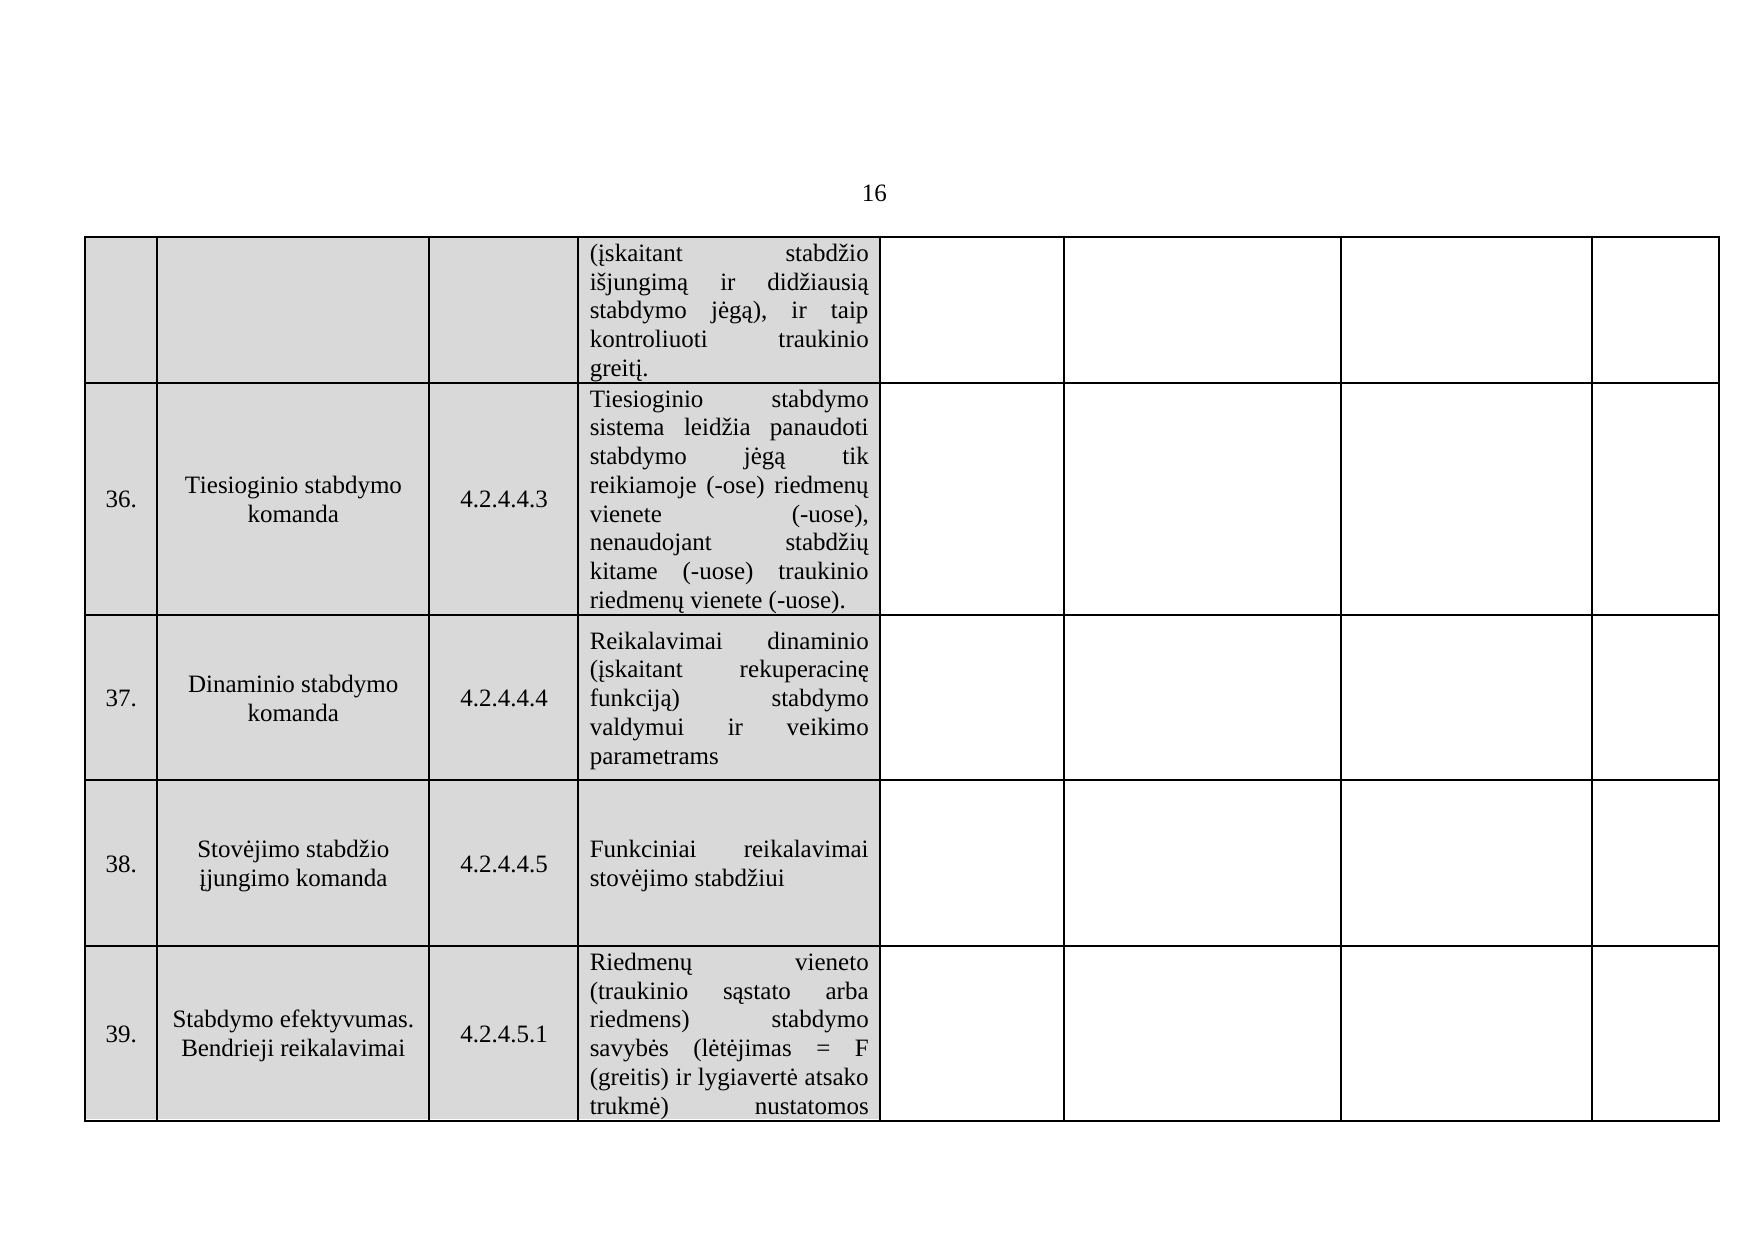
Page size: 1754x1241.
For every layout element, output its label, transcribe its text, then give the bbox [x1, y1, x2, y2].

table_cell [881, 781, 1063, 945]
table_cell [1065, 947, 1340, 1119]
table_cell Riedmenų vieneto (traukinio sąstato arba riedmens) stabdymo savybės (lėtėjimas = F (greitis) ir lygiavertė atsako trukmė) nustatomos [579, 947, 879, 1119]
table_cell [1065, 384, 1340, 614]
table_cell 4.2.4.4.5 [430, 781, 577, 945]
table_cell [1342, 238, 1591, 382]
table_cell Stabdymo efektyvumas. Bendrieji reikalavimai [158, 947, 428, 1119]
table_cell [881, 238, 1063, 382]
table_cell [1342, 781, 1591, 945]
table_cell [1593, 781, 1718, 945]
table_cell [1593, 947, 1718, 1119]
table_cell 4.2.4.5.1 [430, 947, 577, 1119]
table_cell 4.2.4.4.3 [430, 384, 577, 614]
table_cell Tiesioginio stabdymo komanda [158, 384, 428, 614]
table_cell [1065, 238, 1340, 382]
table_cell Reikalavimai dinaminio (įskaitant rekuperacinę funkciją) stabdymo valdymui ir veikimo parametrams [579, 616, 879, 779]
table_cell 37. [86, 616, 156, 779]
table_cell 4.2.4.4.4 [430, 616, 577, 779]
table_cell [158, 238, 428, 382]
table_cell [1342, 616, 1591, 779]
table_cell [86, 238, 156, 382]
table_cell [1342, 947, 1591, 1119]
table_cell [1593, 238, 1718, 382]
table_cell [881, 616, 1063, 779]
table_cell 36. [86, 384, 156, 614]
table_cell [430, 238, 577, 382]
table_cell [1065, 781, 1340, 945]
table_cell Tiesioginio stabdymo sistema leidžia panaudoti stabdymo jėgą tik reikiamoje (-ose) riedmenų vienete (-uose), nenaudojant stabdžių kitame (-uose) traukinio riedmenų vienete (-uose). [579, 384, 879, 614]
table_cell (įskaitant stabdžio išjungimą ir didžiausią stabdymo jėgą), ir taip kontroliuoti traukinio greitį. [579, 238, 879, 382]
table_cell [1593, 616, 1718, 779]
table_cell [1342, 384, 1591, 614]
table_cell [1065, 616, 1340, 779]
table_cell [881, 384, 1063, 614]
table_cell Dinaminio stabdymo komanda [158, 616, 428, 779]
table_cell 38. [86, 781, 156, 945]
table_cell 39. [86, 947, 156, 1119]
table_cell [1593, 384, 1718, 614]
table_cell [881, 947, 1063, 1119]
table_cell Stovėjimo stabdžio įjungimo komanda [158, 781, 428, 945]
table_cell Funkciniai reikalavimai stovėjimo stabdžiui [579, 781, 879, 945]
